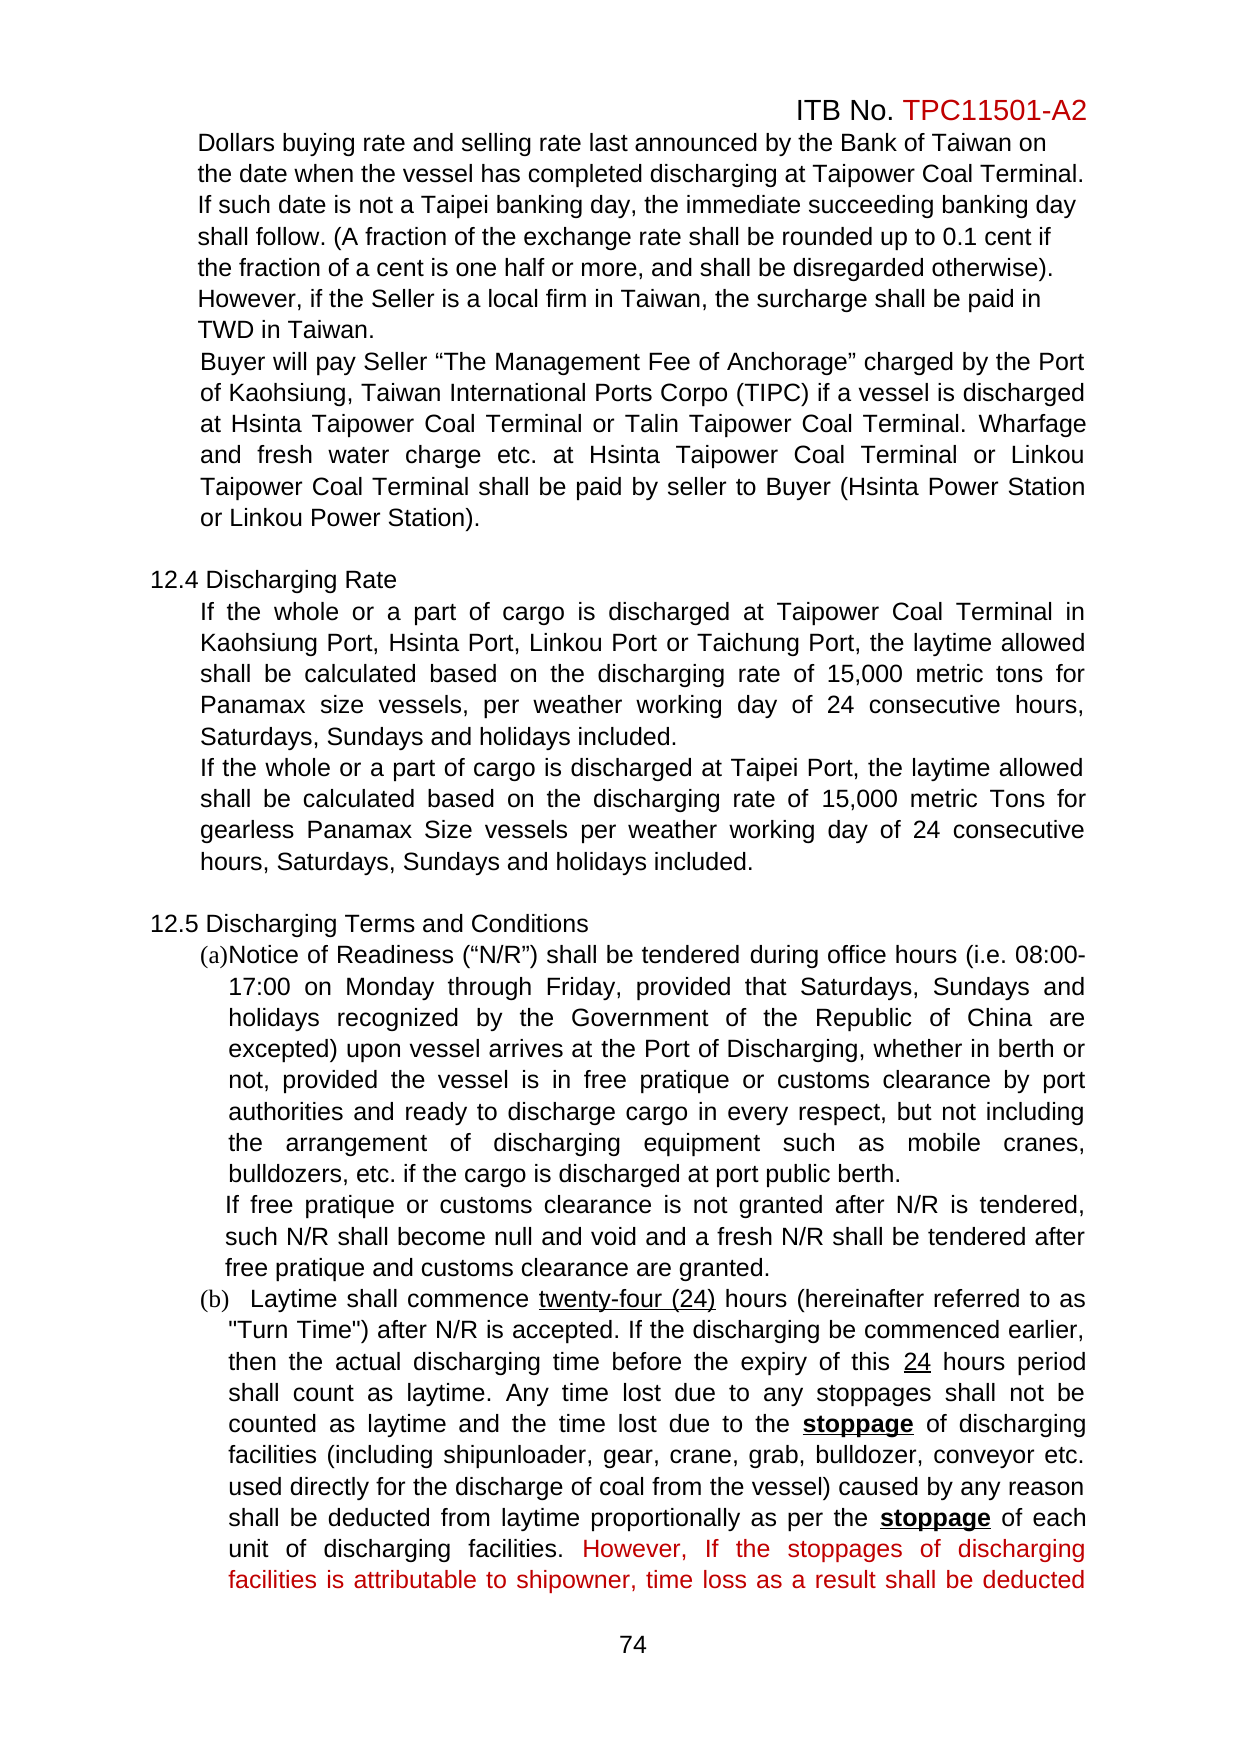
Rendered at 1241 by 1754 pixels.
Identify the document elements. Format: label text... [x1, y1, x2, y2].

text 12.5 Discharging Terms and Conditions [150, 907, 1086, 939]
list Laytime shall commence twenty-four (24) hours (hereinafter referred to as "Turn Time") after N/R is accepted. If the discharging be commenced earlier, then the actual discharging time before the expiry of this 24 hours period shall count as laytime. Any time lost due to any stoppages shall not be counted as laytime and the time lost due to the stoppage of discharging facilities (including shipunloader, gear, crane, grab, bulldozer, conveyor etc. used directly for the discharge of coal from the vessel) caused by any reason shall be deducted from laytime proportionally as per the stoppage of each unit of discharging facilities. However, If the stoppages of discharging facilities is attributable to shipowner, time loss as a result shall be deducted [200, 1282, 1087, 1595]
list Notice of Readiness (“N/R”) shall be tendered during office hours (i.e. 08:00-17:00 on Monday through Friday, provided that Saturdays, Sundays and holidays recognized by the Government of the Republic of China are excepted) upon vessel arrives at the Port of Discharging, whether in berth or not, provided the vessel is in free pratique or customs clearance by port authorities and ready to discharge cargo in every respect, but not including the arrangement of discharging equipment such as mobile cranes, bulldozers, etc. if the cargo is discharged at port public berth. [200, 939, 1087, 1189]
text Buyer will pay Seller “The Management Fee of Anchorage” charged by the Port of Kaohsiung, Taiwan International Ports Corpo (TIPC) if a vessel is discharged at Hsinta Taipower Coal Terminal or Talin Taipower Coal Terminal. Wharfage and fresh water charge etc. at Hsinta Taipower Coal Terminal or Linkou Taipower Coal Terminal shall be paid by seller to Buyer (Hsinta Power Station or Linkou Power Station). [200, 345, 1087, 532]
text If the whole or a part of cargo is discharged at Taipower Coal Terminal in Kaohsiung Port, Hsinta Port, Linkou Port or Taichung Port, the laytime allowed shall be calculated based on the discharging rate of 15,000 metric tons for Panamax size vessels, per weather working day of 24 consecutive hours, Saturdays, Sundays and holidays included. [200, 595, 1086, 751]
text If free pratique or customs clearance is not granted after N/R is tendered, such N/R shall become null and void and a fresh N/R shall be tendered after free pratique and customs clearance are granted. [225, 1189, 1086, 1282]
text Dollars buying rate and selling rate last announced by the Bank of Taiwan on the date when the vessel has completed discharging at Taipower Coal Terminal. If such date is not a Taipei banking day, the immediate succeeding banking day shall follow. (A fraction of the exchange rate shall be rounded up to 0.1 cent if the fraction of a cent is one half or more, and shall be disregarded otherwise). However, if the Seller is a local firm in Taiwan, the surcharge shall be paid in TWD in Taiwan. [197, 126, 1087, 345]
text If the whole or a part of cargo is discharged at Taipei Port, the laytime allowed shall be calculated based on the discharging rate of 15,000 metric Tons for gearless Panamax Size vessels per weather working day of 24 consecutive hours, Saturdays, Sundays and holidays included. [200, 751, 1086, 876]
text 12.4 Discharging Rate [150, 564, 1086, 595]
